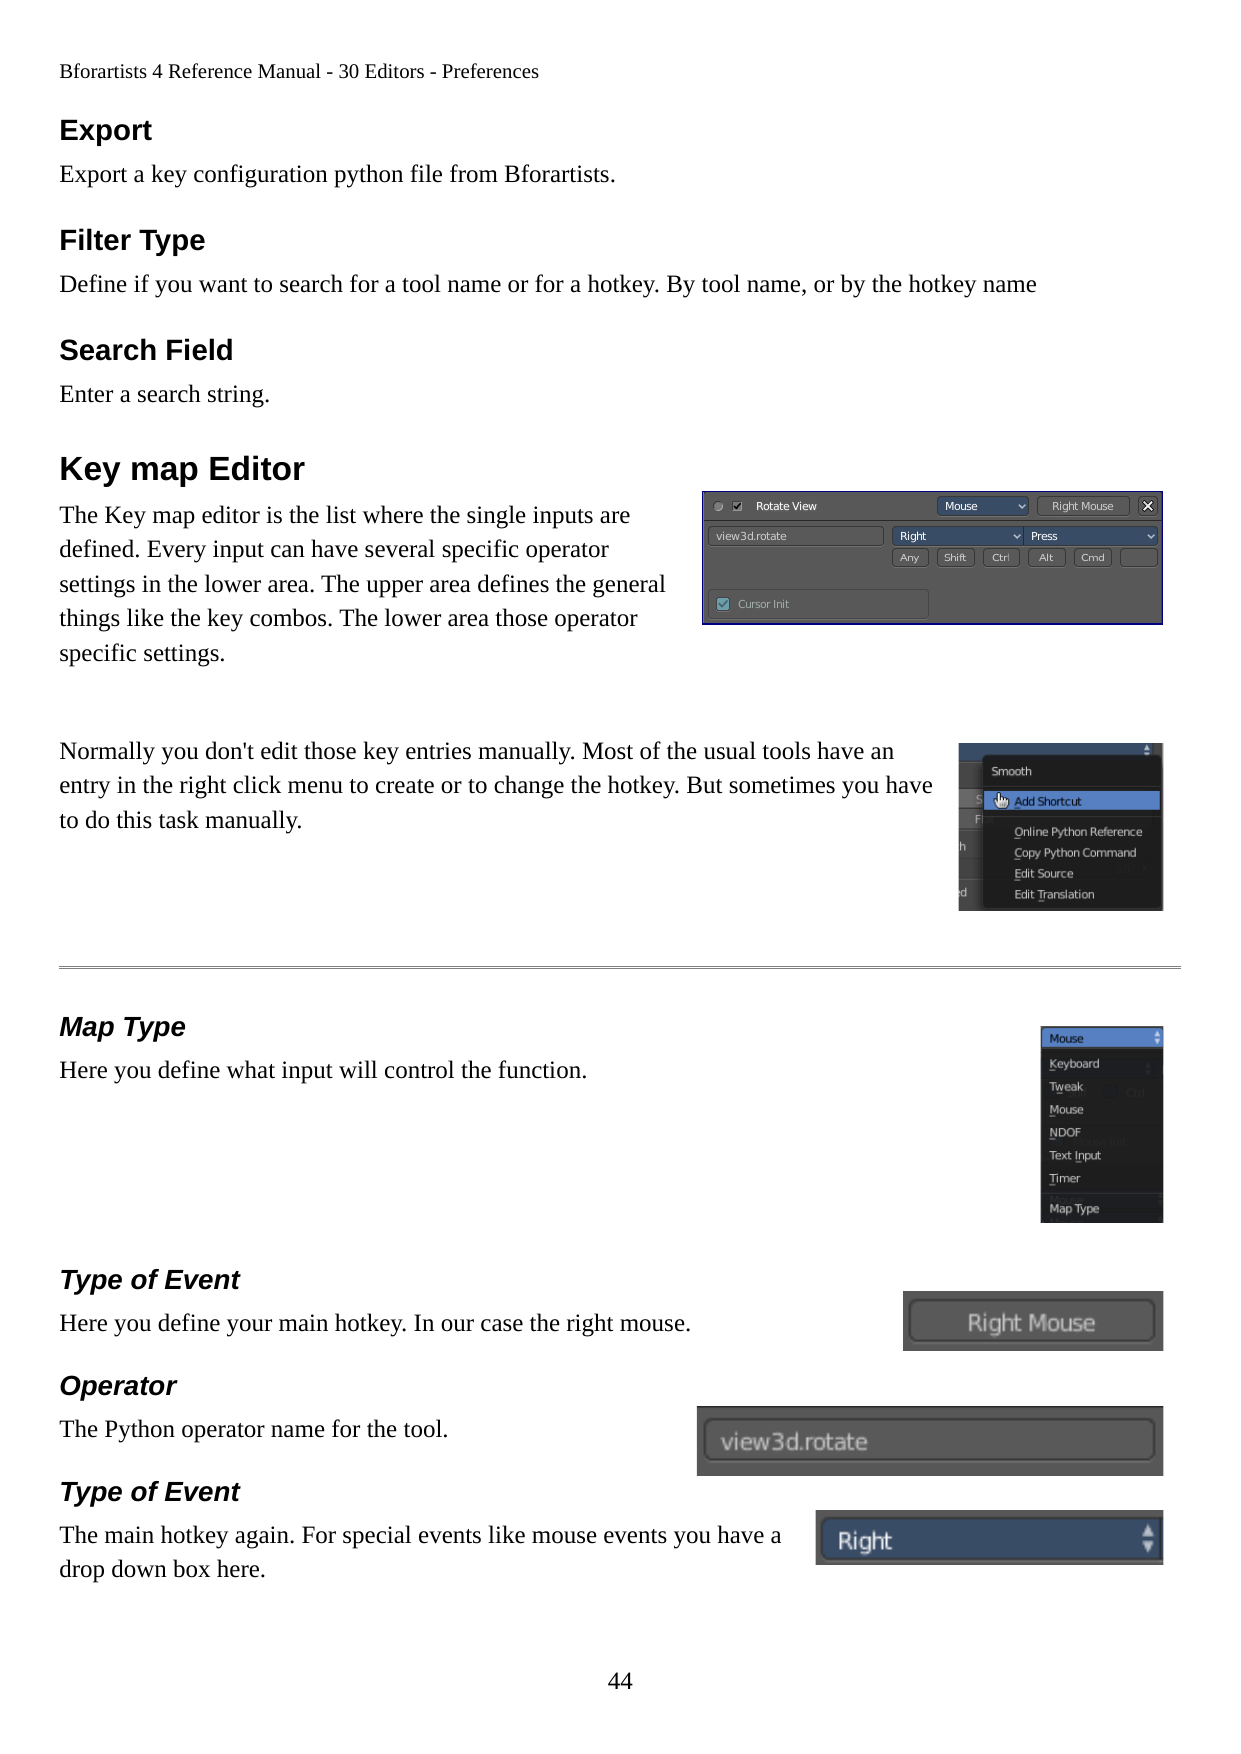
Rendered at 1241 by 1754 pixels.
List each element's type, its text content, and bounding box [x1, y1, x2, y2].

text Define if you want to search for a tool name or for a hotkey. By tool name, or by the hotkey name [59, 269, 1181, 297]
text Enter a search string. [59, 379, 1181, 407]
picture [903, 1291, 1164, 1351]
subtitle Export [59, 113, 1181, 146]
subtitle Filter Type [59, 222, 1181, 256]
subtitle Map Type [59, 1011, 1181, 1042]
picture [958, 743, 1164, 911]
text Export a key configuration python file from Bforartists. [59, 159, 1181, 188]
subtitle Operator [59, 1369, 1181, 1401]
subtitle Search Field [59, 332, 1181, 366]
picture [1040, 1026, 1164, 1223]
picture [703, 492, 1162, 623]
picture [815, 1510, 1164, 1565]
subtitle Type of Event [59, 1264, 1181, 1296]
text The Python operator name for the tool. [59, 1414, 696, 1443]
text Normally you don't edit those key entries manually. Most of the usual tools have an entry in the right click menu to create or to change the hotkey. But sometimes you have to do this task manually. [59, 736, 1181, 833]
subtitle Type of Event [59, 1476, 1181, 1507]
text The main hotkey again. For special events like mouse events you have a drop down box here. [59, 1520, 1181, 1583]
text Here you define your main hotkey. In our case the right mouse. [59, 1308, 903, 1337]
subtitle Key map Editor [59, 448, 1181, 487]
text Here you define what input will control the function. [59, 1055, 1040, 1084]
picture [696, 1406, 1164, 1476]
text The Key map editor is the list where the single inputs are defined. Every input can have several specific operator settings in the lower area. The upper area defines the general things like the key combos. The lower area those operator specific settings. [59, 500, 1181, 666]
